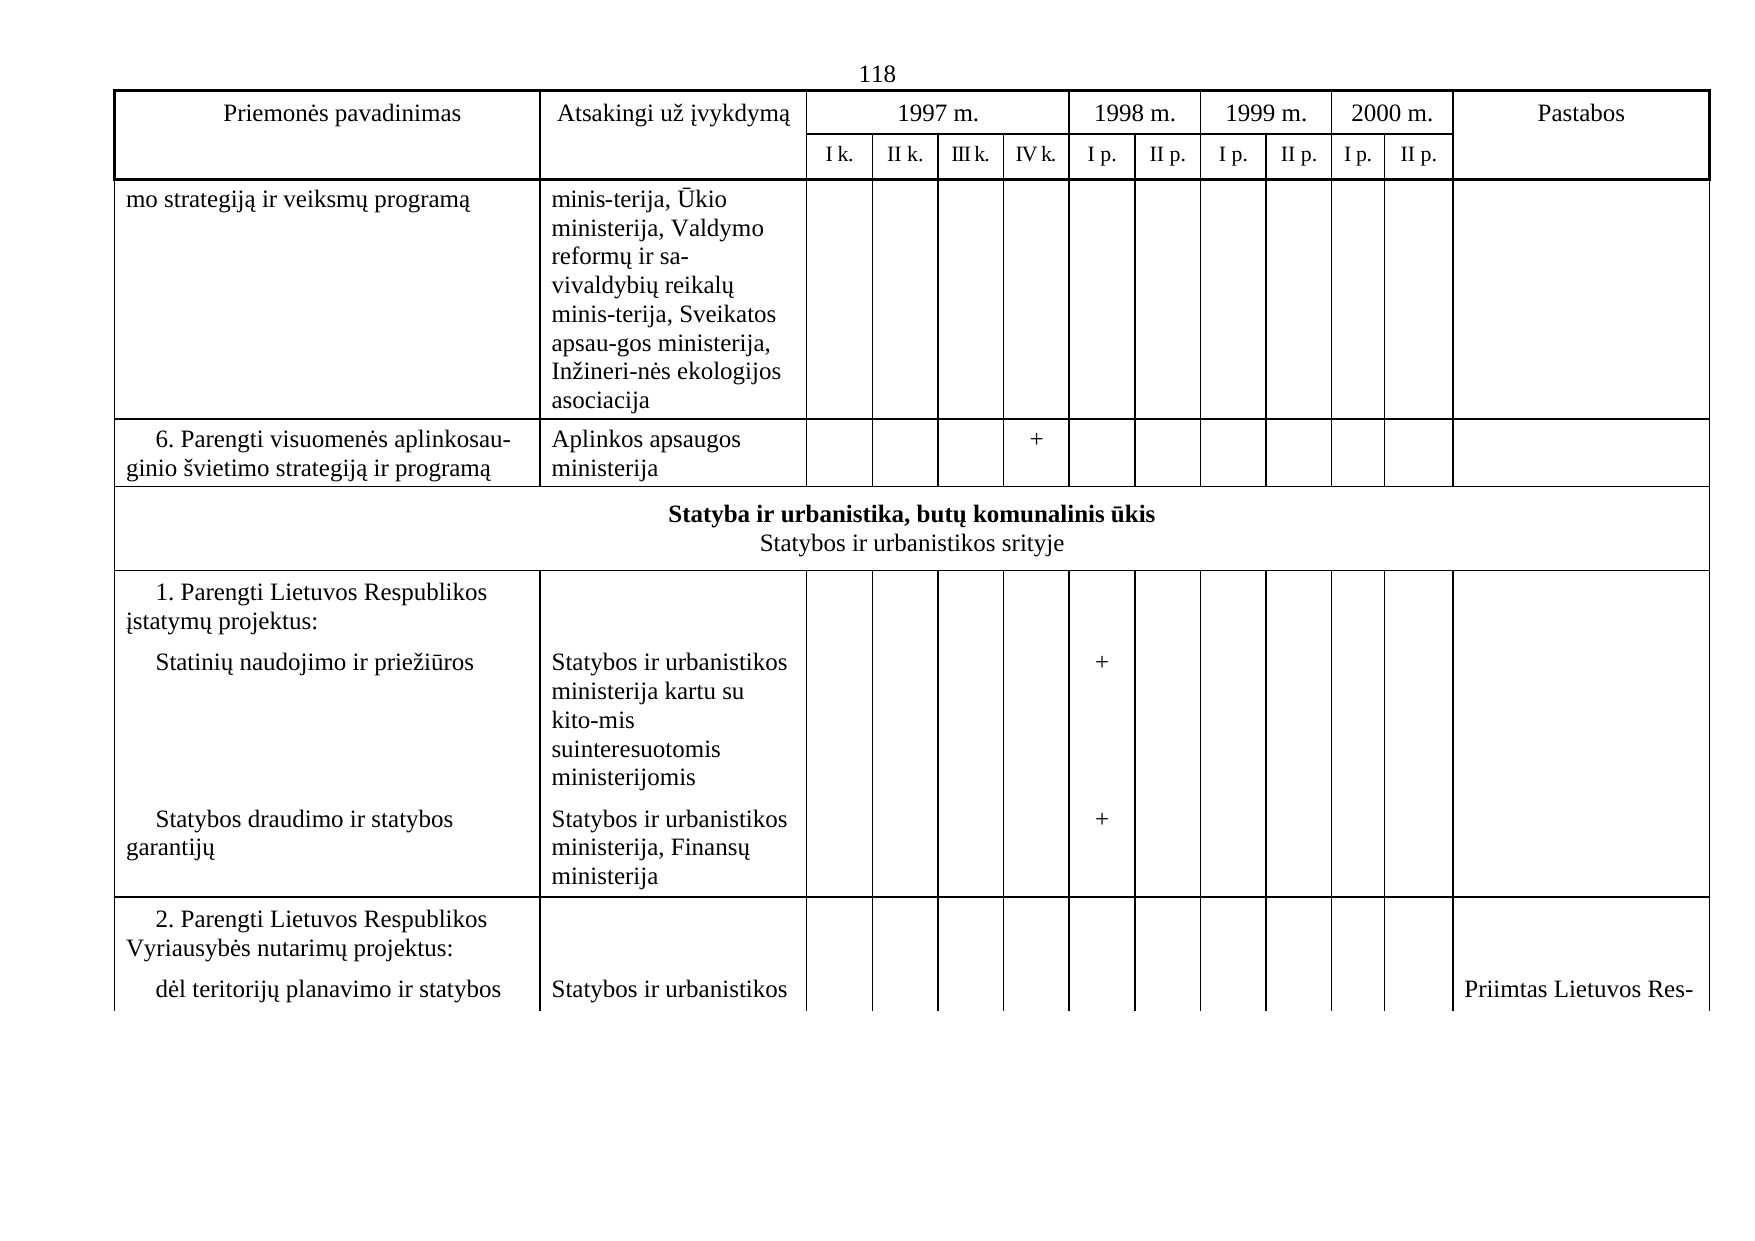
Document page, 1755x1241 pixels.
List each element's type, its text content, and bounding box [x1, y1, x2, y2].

table_cell [1454, 798, 1709, 896]
table_cell Priimtas Lietuvos Res- [1454, 968, 1709, 1011]
table_cell [1332, 898, 1384, 968]
table_cell I p. [1070, 135, 1134, 178]
table_cell [541, 571, 806, 641]
table_cell [1004, 641, 1068, 797]
table_cell [939, 181, 1003, 418]
table_cell [1070, 571, 1134, 641]
table_cell [1004, 798, 1068, 896]
table_cell Statybos ir urbanistikos ministerija, Finansų ministerija [541, 798, 806, 896]
table_cell [541, 133, 806, 178]
table_cell [1385, 420, 1452, 486]
table_cell [1454, 571, 1709, 641]
table_cell [1070, 968, 1134, 1011]
table_cell Statybos ir urbanistikos ministerija kartu su kito-mis suinteresuotomis ministerijomis [541, 641, 806, 797]
table_cell II k. [873, 135, 937, 178]
table_cell Statybos draudimo ir statybos garantijų [115, 798, 539, 896]
table_cell Statyba ir urbanistika, butų komunalinis ūkis Statybos ir urbanistikos srityje [115, 487, 1709, 569]
table_cell [1201, 181, 1265, 418]
table_cell [1004, 898, 1068, 968]
table_cell 2. Parengti Lietuvos Respublikos Vyriausybės nutarimų projektus: [115, 898, 539, 968]
table_cell [1454, 898, 1709, 968]
table_cell [1385, 798, 1452, 896]
table_cell I p. [1332, 135, 1384, 178]
table_cell [1136, 798, 1200, 896]
table_cell II p. [1136, 135, 1200, 178]
table_cell [873, 798, 937, 896]
table_header 2000 m. [1332, 92, 1452, 133]
table_cell + [1070, 798, 1134, 896]
table_cell mo strategiją ir veiksmų programą [115, 181, 539, 418]
table_cell [873, 420, 937, 486]
table_cell [807, 898, 872, 968]
table_cell II p. [1267, 135, 1331, 178]
table_cell [1136, 181, 1200, 418]
table_cell [1136, 571, 1200, 641]
table_cell + [1004, 420, 1068, 486]
table_cell [1004, 968, 1068, 1011]
table_cell I k. [807, 135, 872, 178]
table_cell [1070, 181, 1134, 418]
table_cell 1. Parengti Lietuvos Respublikos įstatymų projektus: [115, 571, 539, 641]
table_cell [1136, 898, 1200, 968]
table_header Atsakingi už įvykdymą [541, 92, 806, 133]
table_cell [1332, 181, 1384, 418]
table_cell [1004, 571, 1068, 641]
table_cell [1267, 571, 1331, 641]
table_header 1999 m. [1201, 92, 1331, 133]
table_cell [807, 571, 872, 641]
table_cell [1201, 798, 1265, 896]
table_cell [873, 181, 937, 418]
table_cell [1332, 571, 1384, 641]
table_cell [1385, 181, 1452, 418]
table_cell I p. [1201, 135, 1265, 178]
table_cell II p. [1385, 135, 1452, 178]
table_cell [1385, 898, 1452, 968]
table_cell [1332, 968, 1384, 1011]
table_cell [939, 898, 1003, 968]
table_cell [541, 898, 806, 968]
table_cell [1385, 571, 1452, 641]
table_cell [873, 968, 937, 1011]
table_header Priemonės pavadinimas [116, 92, 539, 133]
table_cell III k. [939, 135, 1003, 178]
table_cell [1385, 641, 1452, 797]
table_cell Aplinkos apsaugos ministerija [541, 420, 806, 486]
table_cell [873, 641, 937, 797]
table_cell + [1070, 641, 1134, 797]
table_cell [1332, 420, 1384, 486]
table_cell [807, 420, 872, 486]
table_cell [939, 420, 1003, 486]
table_cell [807, 968, 872, 1011]
table_cell [1070, 420, 1134, 486]
table_cell dėl teritorijų planavimo ir statybos [115, 968, 539, 1011]
table_cell [807, 181, 872, 418]
table_cell [807, 798, 872, 896]
table_cell [1267, 968, 1331, 1011]
table_cell [939, 571, 1003, 641]
table_cell [1201, 641, 1265, 797]
table_cell [1136, 968, 1200, 1011]
table_cell [1454, 420, 1709, 486]
table_cell [1267, 181, 1331, 418]
table_header 1997 m. [807, 92, 1068, 133]
table_cell [1201, 898, 1265, 968]
table_cell 6. Parengti visuomenės aplinkosau-ginio švietimo strategiją ir programą [115, 420, 539, 486]
table_cell Statinių naudojimo ir priežiūros [115, 641, 539, 797]
table_cell [1454, 641, 1709, 797]
table_cell [116, 133, 539, 178]
table_cell minis-terija, Ūkio ministerija, Valdymo reformų ir sa-vivaldybių reikalų minis-terija, Sveikatos apsau-gos ministerija, Inžineri-nės ekologijos asociacija [541, 181, 806, 418]
table_cell IV k. [1004, 135, 1068, 178]
table_cell [939, 798, 1003, 896]
table_cell [1136, 641, 1200, 797]
table_cell [873, 571, 937, 641]
table_header Pastabos [1454, 92, 1708, 133]
table_cell [1201, 420, 1265, 486]
table_cell [1201, 571, 1265, 641]
table_cell [1004, 181, 1068, 418]
table_cell [1267, 420, 1331, 486]
table_cell [1136, 420, 1200, 486]
table_cell [1332, 641, 1384, 797]
table_cell [939, 968, 1003, 1011]
table_cell [1332, 798, 1384, 896]
table_cell [807, 641, 872, 797]
table_cell [1267, 641, 1331, 797]
table_header 1998 m. [1070, 92, 1200, 133]
table_cell [1267, 898, 1331, 968]
table_cell [1454, 181, 1709, 418]
table_cell [1070, 898, 1134, 968]
table_cell [939, 641, 1003, 797]
table_cell Statybos ir urbanistikos [541, 968, 806, 1011]
table_cell [1201, 968, 1265, 1011]
table_cell [1267, 798, 1331, 896]
table_cell [1454, 133, 1708, 178]
table_cell [873, 898, 937, 968]
table_cell [1385, 968, 1452, 1011]
